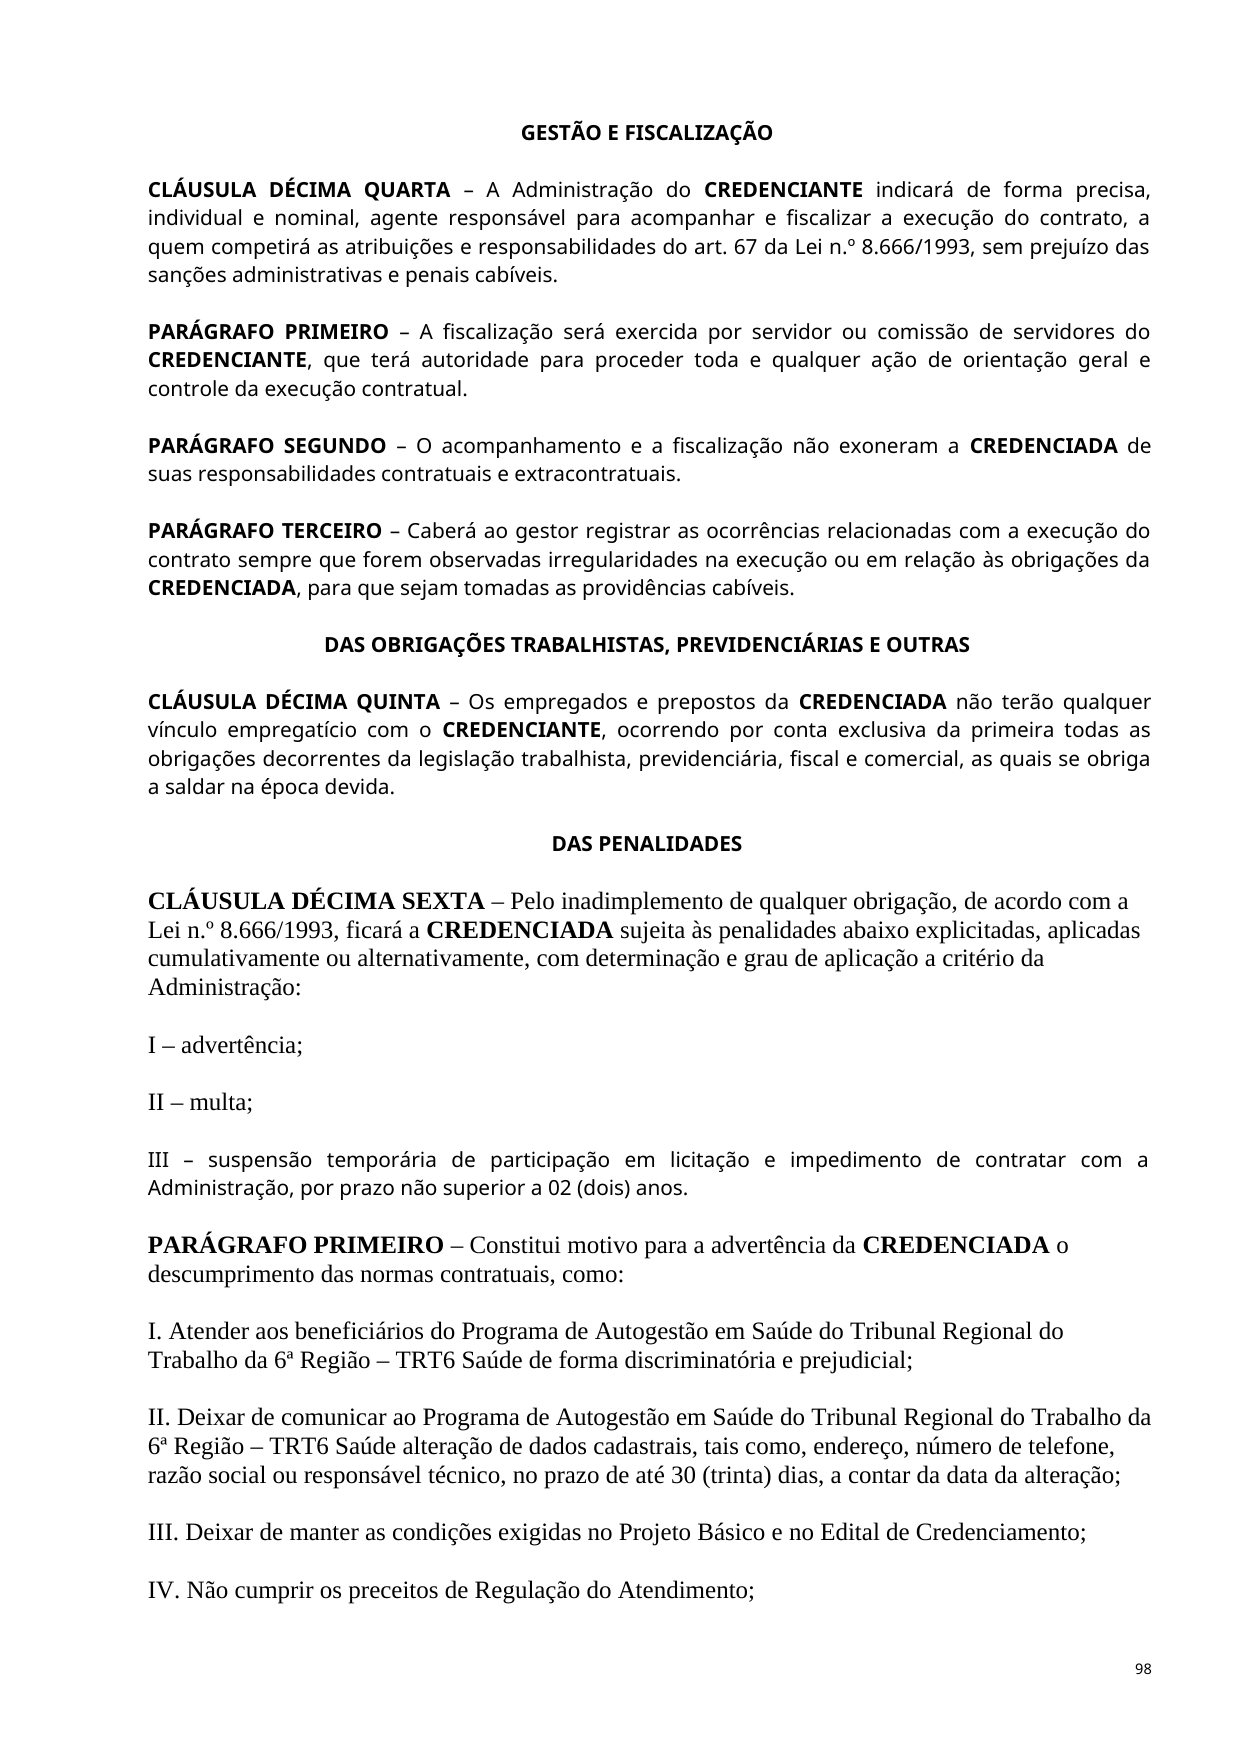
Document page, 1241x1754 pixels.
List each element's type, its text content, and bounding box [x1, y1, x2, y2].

text PARÁGRAFO SEGUNDO – O acompanhamento e a fiscalização não exoneram a CREDENCIADA de suas responsabilidades contratuais e extracontratuais. [148, 431, 1152, 488]
text I – advertência; [148, 1030, 1152, 1058]
subtitle DAS OBRIGAÇÕES TRABALHISTAS, PREVIDENCIÁRIAS E OUTRAS [148, 630, 1146, 658]
text CLÁUSULA DÉCIMA QUINTA – Os empregados e prepostos da CREDENCIADA não terão qualquer vínculo empregatício com o CREDENCIANTE, ocorrendo por conta exclusiva da primeira todas as obrigações decorrentes da legislação trabalhista, previdenciária, fiscal e comercial, as quais se obriga a saldar na época devida. [148, 687, 1152, 801]
text II. Deixar de comunicar ao Programa de Autogestão em Saúde do Tribunal Regional do Trabalho da 6ª Região – TRT6 Saúde alteração de dados cadastrais, tais como, endereço, número de telefone, razão social ou responsável técnico, no prazo de até 30 (trinta) dias, a contar da data da alteração; [148, 1402, 1152, 1489]
text PARÁGRAFO PRIMEIRO – A fiscalização será exercida por servidor ou comissão de servidores do CREDENCIANTE, que terá autoridade para proceder toda e qualquer ação de orientação geral e controle da execução contratual. [148, 317, 1152, 402]
text CLÁUSULA DÉCIMA SEXTA – Pelo inadimplemento de qualquer obrigação, de acordo com a Lei n.º 8.666/1993, ficará a CREDENCIADA sujeita às penalidades abaixo explicitadas, aplicadas cumulativamente ou alternativamente, com determinação e grau de aplicação a critério da Administração: [148, 886, 1152, 1001]
text PARÁGRAFO PRIMEIRO – Constitui motivo para a advertência da CREDENCIADA o descumprimento das normas contratuais, como: [148, 1230, 1152, 1287]
text PARÁGRAFO TERCEIRO – Caberá ao gestor registrar as ocorrências relacionadas com a execução do contrato sempre que forem observadas irregularidades na execução ou em relação às obrigações da CREDENCIADA, para que sejam tomadas as providências cabíveis. [148, 516, 1152, 602]
subtitle GESTÃO E FISCALIZAÇÃO [148, 118, 1146, 147]
text I. Atender aos beneficiários do Programa de Autogestão em Saúde do Tribunal Regional do Trabalho da 6ª Região – TRT6 Saúde de forma discriminatória e prejudicial; [148, 1316, 1152, 1374]
text III. Deixar de manter as condições exigidas no Projeto Básico e no Edital de Credenciamento; [148, 1517, 1152, 1546]
text II – multa; [148, 1087, 1152, 1116]
subtitle DAS PENALIDADES [148, 829, 1146, 857]
text III – suspensão temporária de participação em licitação e impedimento de contratar com a Administração, por prazo não superior a 02 (dois) anos. [148, 1145, 1150, 1202]
text CLÁUSULA DÉCIMA QUARTA – A Administração do CREDENCIANTE indicará de forma precisa, individual e nominal, agente responsável para acompanhar e fiscalizar a execução do contrato, a quem competirá as atribuições e responsabilidades do art. 67 da Lei n.º 8.666/1993, sem prejuízo das sanções administrativas e penais cabíveis. [148, 175, 1152, 289]
text IV. Não cumprir os preceitos de Regulação do Atendimento; [148, 1575, 1152, 1604]
